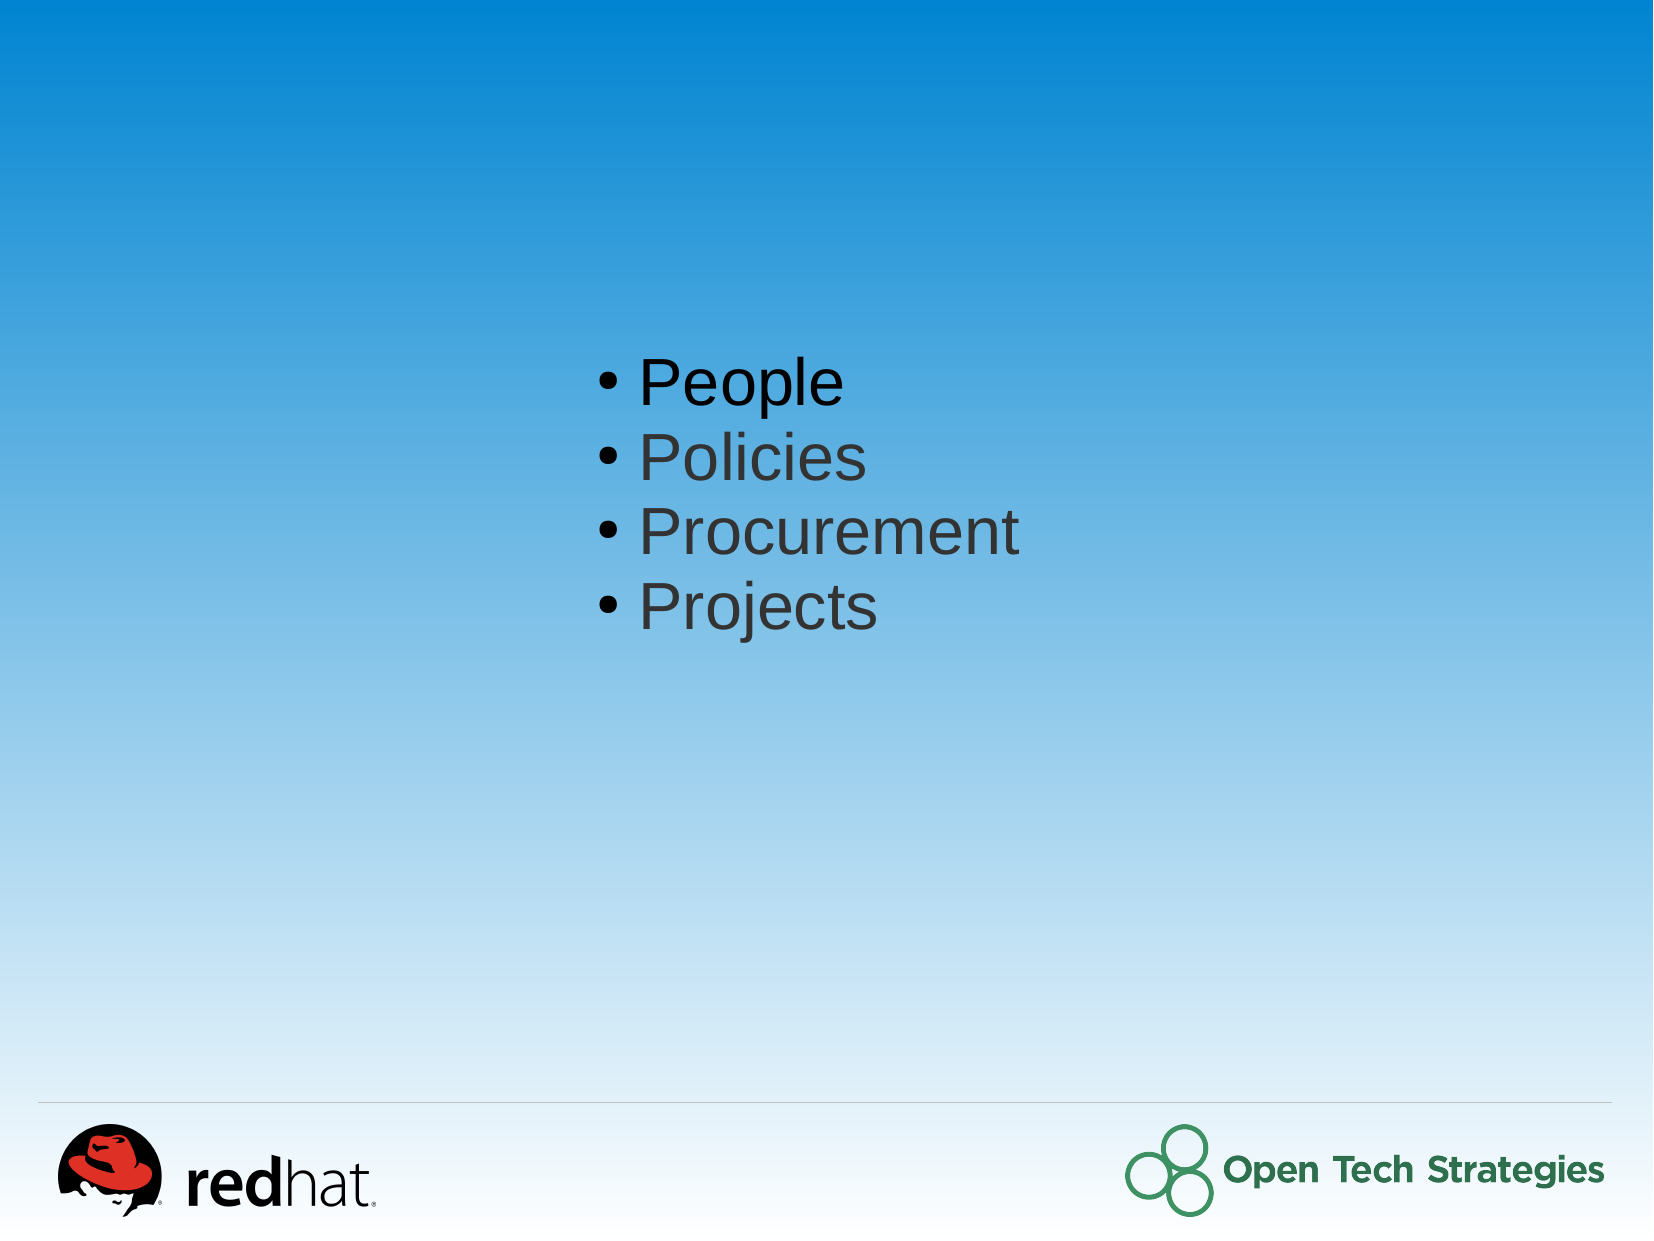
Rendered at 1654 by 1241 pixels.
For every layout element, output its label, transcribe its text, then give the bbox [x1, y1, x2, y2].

picture [58, 1124, 376, 1217]
picture [1125, 1124, 1604, 1217]
text_box People Policies Procurement Projects [581, 337, 1088, 734]
